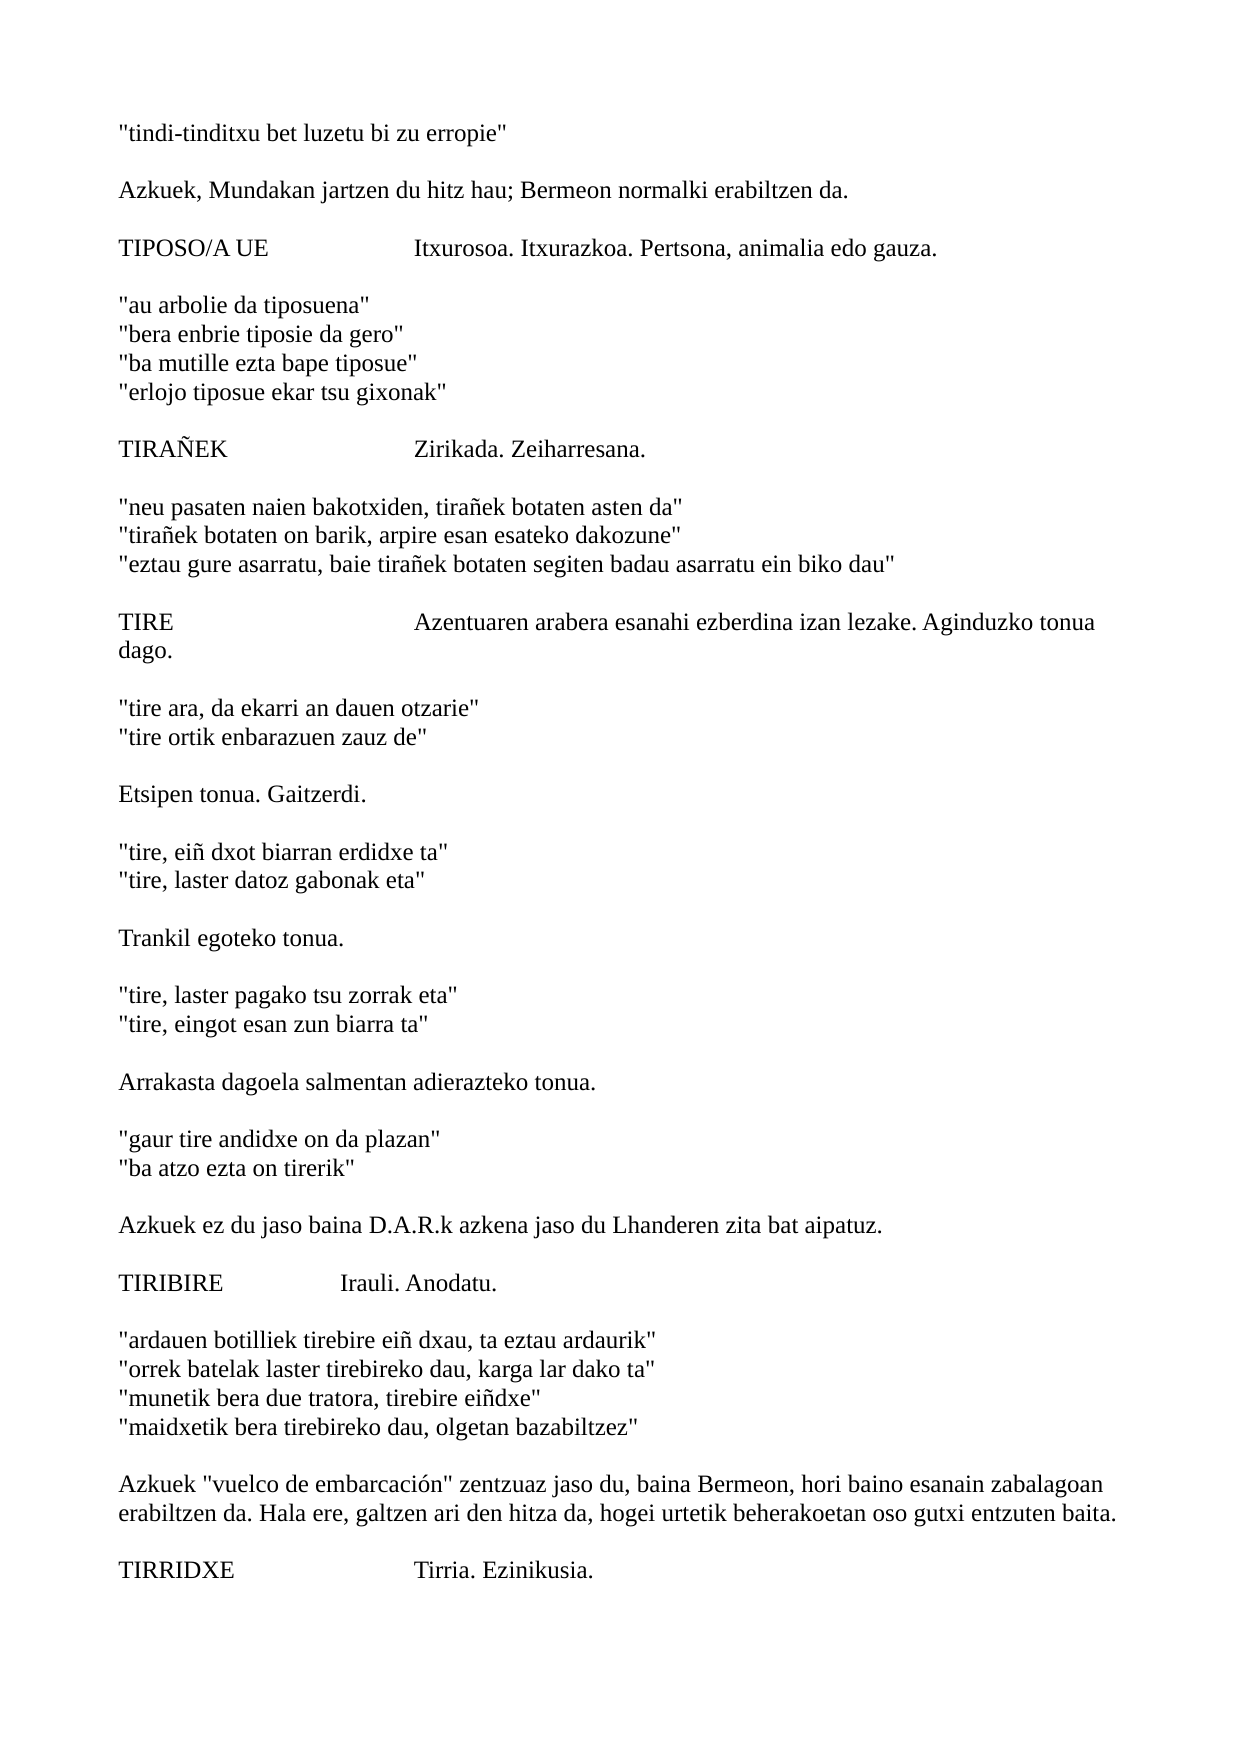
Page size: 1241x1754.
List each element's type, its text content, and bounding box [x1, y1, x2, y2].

text "tirañek botaten on barik, arpire esan esateko dakozune" [118, 521, 1122, 549]
text "tindi-tinditxu bet luzetu bi zu erropie" [118, 118, 1122, 147]
text "orrek batelak laster tirebireko dau, karga lar dako ta" [118, 1354, 1122, 1383]
text "tire ortik enbarazuen zauz de" [118, 722, 1122, 751]
text Arrakasta dagoela salmentan adierazteko tonua. [118, 1067, 1122, 1096]
text TIRE Azentuaren arabera esanahi ezberdina izan lezake. Aginduzko tonua dago. [118, 607, 1122, 664]
text "bera enbrie tiposie da gero" [118, 319, 1122, 348]
text "eztau gure asarratu, baie tirañek botaten segiten badau asarratu ein biko dau" [118, 549, 1122, 578]
text Trankil egoteko tonua. [118, 923, 1122, 952]
text "au arbolie da tiposuena" [118, 291, 1122, 319]
text Azkuek "vuelco de embarcación" zentzuaz jaso du, baina Bermeon, hori baino esanain zabalagoan erabiltzen da. Hala ere, galtzen ari den hitza da, hogei urtetik beherakoetan oso gutxi entzuten baita. [118, 1469, 1122, 1527]
text "munetik bera due tratora, tirebire eiñdxe" [118, 1383, 1122, 1412]
text "gaur tire andidxe on da plazan" [118, 1124, 1122, 1153]
text "ba mutille ezta bape tiposue" [118, 348, 1122, 377]
text TIPOSO/A UE Itxurosoa. Itxurazkoa. Pertsona, animalia edo gauza. [118, 233, 1122, 262]
text "tire ara, da ekarri an dauen otzarie" [118, 693, 1122, 722]
text Etsipen tonua. Gaitzerdi. [118, 779, 1122, 808]
text TIRRIDXE Tirria. Ezinikusia. [118, 1556, 1122, 1584]
text "maidxetik bera tirebireko dau, olgetan bazabiltzez" [118, 1412, 1122, 1441]
text "ardauen botilliek tirebire eiñ dxau, ta eztau ardaurik" [118, 1326, 1122, 1354]
text "tire, eiñ dxot biarran erdidxe ta" [118, 837, 1122, 866]
text TIRAÑEK Zirikada. Zeiharresana. [118, 434, 1122, 463]
text Azkuek ez du jaso baina D.A.R.k azkena jaso du Lhanderen zita bat aipatuz. [118, 1211, 1122, 1239]
text "tire, laster pagako tsu zorrak eta" [118, 981, 1122, 1009]
text Azkuek, Mundakan jartzen du hitz hau; Bermeon normalki erabiltzen da. [118, 176, 1122, 204]
text "neu pasaten naien bakotxiden, tirañek botaten asten da" [118, 492, 1122, 521]
text TIRIBIRE Irauli. Anodatu. [118, 1268, 1122, 1297]
text "ba atzo ezta on tirerik" [118, 1153, 1122, 1182]
text "tire, eingot esan zun biarra ta" [118, 1009, 1122, 1038]
text "tire, laster datoz gabonak eta" [118, 866, 1122, 894]
text "erlojo tiposue ekar tsu gixonak" [118, 377, 1122, 406]
